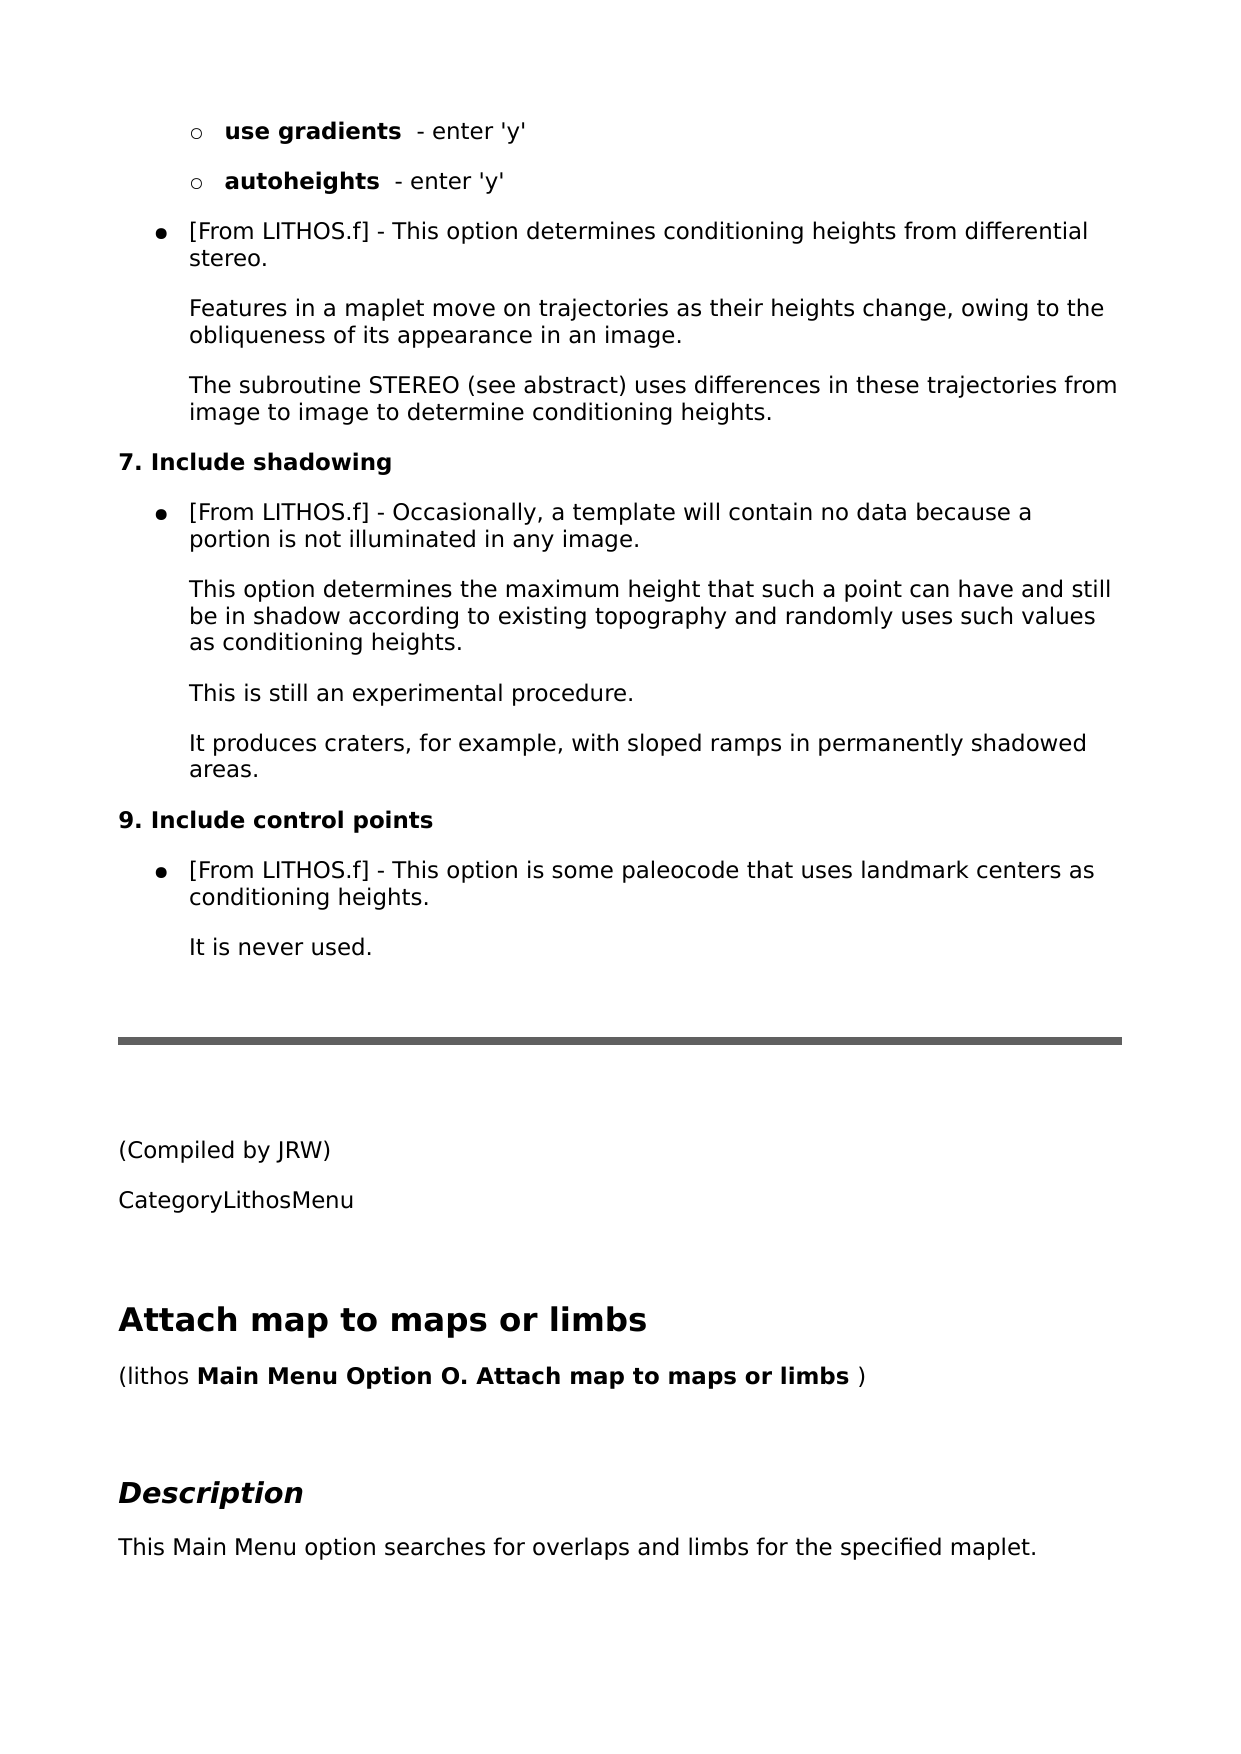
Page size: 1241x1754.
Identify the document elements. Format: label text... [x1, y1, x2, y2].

text 7. Include shadowing [118, 449, 1122, 476]
list [From LITHOS.f] - Occasionally, a template will contain no data because a portion is not illuminated in any image. [153, 499, 1122, 553]
text This Main Menu option searches for overlaps and limbs for the specified maplet. [118, 1534, 1122, 1561]
list use gradients - enter 'y' [189, 118, 1122, 145]
list [From LITHOS.f] - This option is some paleocode that uses landmark centers as conditioning heights. [153, 857, 1122, 910]
text (lithos Main Menu Option O. Attach map to maps or limbs ) [118, 1363, 1122, 1389]
subtitle Attach map to maps or limbs [118, 1301, 1122, 1338]
list It produces craters, for example, with sloped ramps in permanently shadowed areas. [153, 730, 1122, 783]
list It is never used. [153, 934, 1122, 961]
list This is still an experimental procedure. [153, 680, 1122, 706]
subtitle Description [118, 1476, 1122, 1510]
list Features in a maplet move on trajectories as their heights change, owing to the obliqueness of its appearance in an image. [153, 295, 1122, 349]
list The subroutine STEREO (see abstract) uses differences in these trajectories from image to image to determine conditioning heights. [153, 372, 1122, 426]
text (Compiled by JRW) [118, 1137, 1122, 1163]
list autoheights - enter 'y' [189, 168, 1122, 195]
list This option determines the maximum height that such a point can have and still be in shadow according to existing topography and randomly uses such values as conditioning heights. [153, 576, 1122, 656]
text 9. Include control points [118, 807, 1122, 833]
text CategoryLithosMenu [118, 1187, 1122, 1214]
list [From LITHOS.f] - This option determines conditioning heights from differential stereo. [153, 218, 1122, 272]
